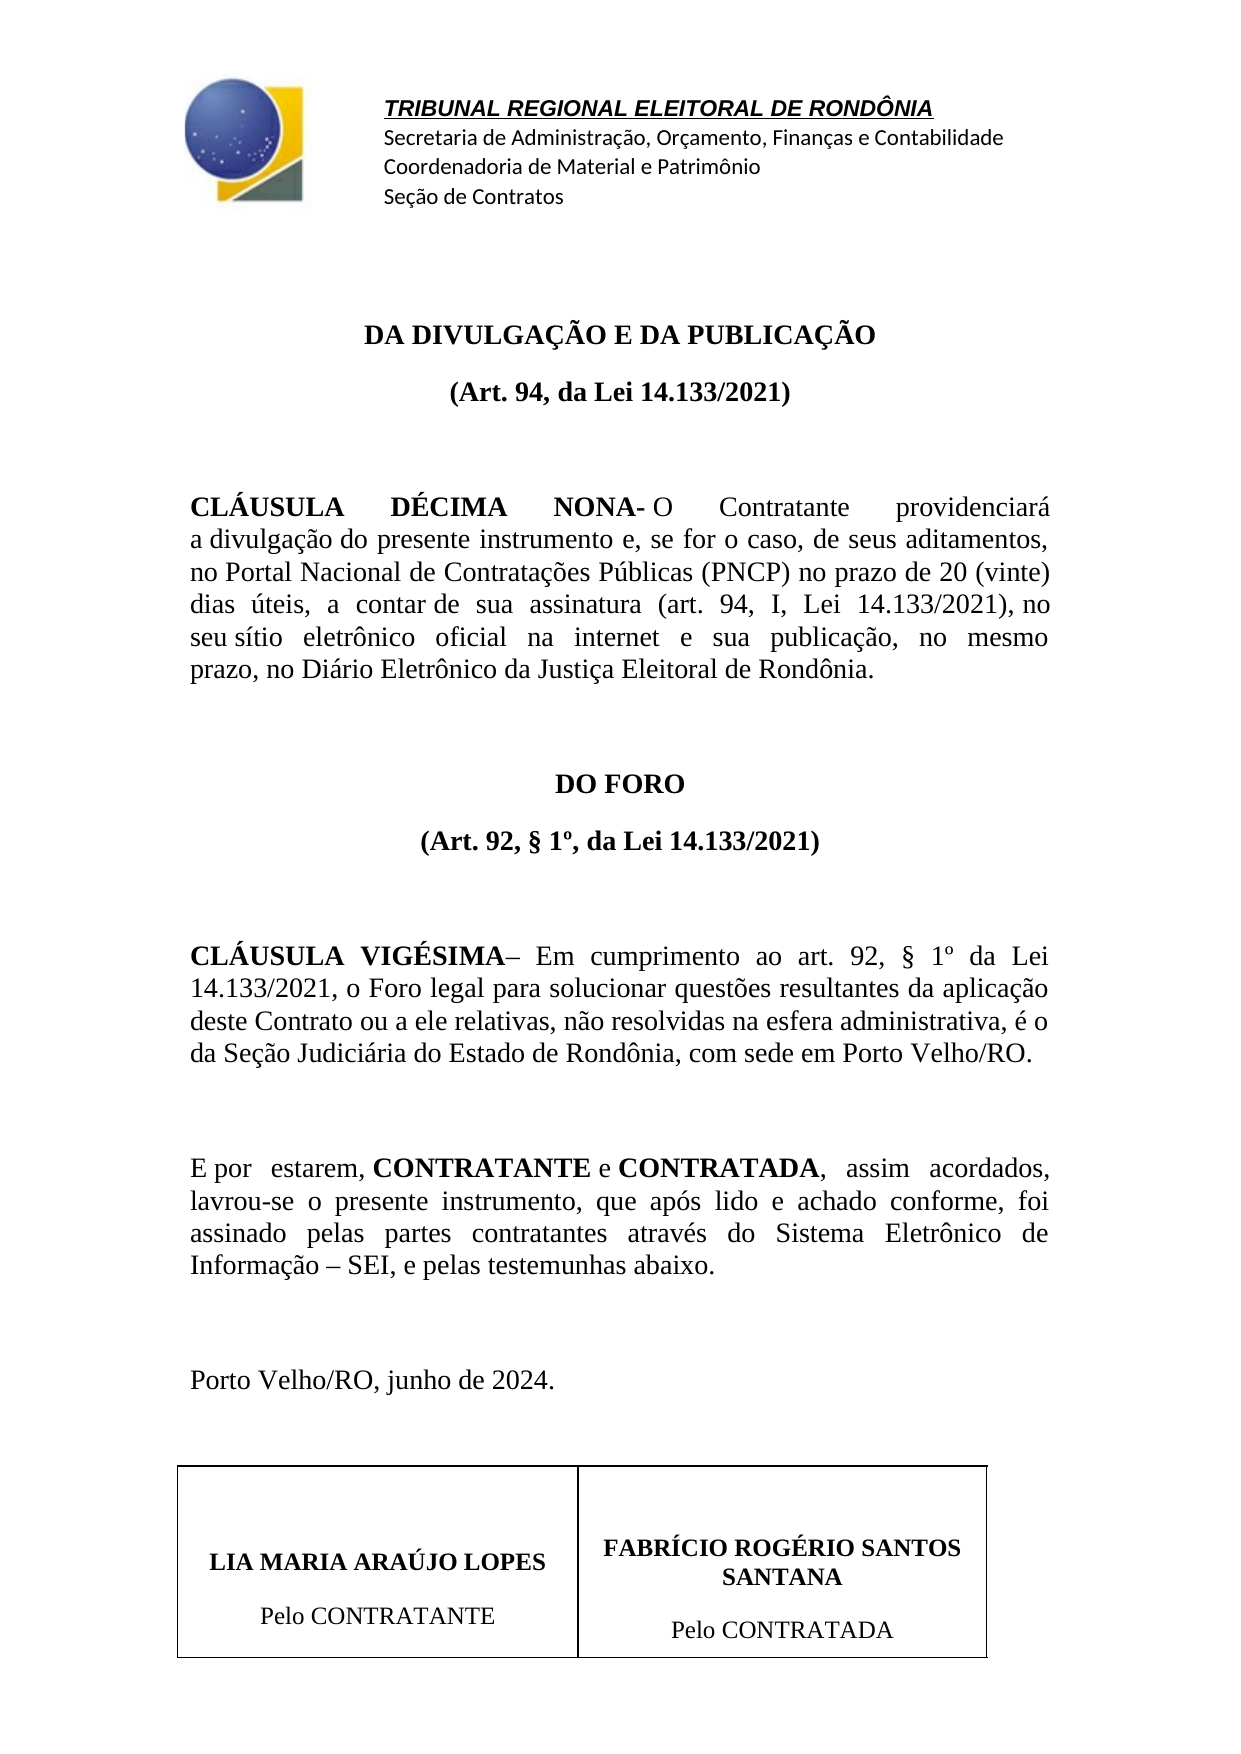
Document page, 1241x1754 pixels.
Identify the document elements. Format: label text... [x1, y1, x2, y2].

text DO FORO [190, 767, 1051, 799]
text DA DIVULGAÇÃO E DA PUBLICAÇÃO [190, 318, 1051, 350]
text (Art. 94, da Lei 14.133/2021) [190, 375, 1051, 408]
table_header LIA MARIA ARAÚJO LOPES Pelo CONTRATANTE [178, 1467, 577, 1657]
text (Art. 92, § 1º, da Lei 14.133/2021) [190, 824, 1051, 857]
text CLÁUSULA DÉCIMA NONA- O Contratante providenciará a divulgação do presente instrumento e, se for o caso, de seus aditamentos, no Portal Nacional de Contratações Públicas (PNCP) no prazo de 20 (vinte) dias úteis, a contar de sua assinatura (art. 94, I, Lei 14.133/2021), no seu sítio eletrônico oficial na internet e sua publicação, no mesmo prazo, no Diário Eletrônico da Justiça Eleitoral de Rondônia. [190, 490, 1051, 684]
text CLÁUSULA VIGÉSIMA– Em cumprimento ao art. 92, § 1º da Lei 14.133/2021, o Foro legal para solucionar questões resultantes da aplicação deste Contrato ou a ele relativas, não resolvidas na esfera administrativa, é o da Seção Judiciária do Estado de Rondônia, com sede em Porto Velho/RO. [190, 939, 1051, 1069]
text Porto Velho/RO, junho de 2024. [190, 1363, 1051, 1396]
table_header FABRÍCIO ROGÉRIO SANTOS SANTANA Pelo CONTRATADA [579, 1467, 986, 1657]
text E por estarem, CONTRATANTE e CONTRATADA, assim acordados, lavrou-se o presente instrumento, que após lido e achado conforme, foi assinado pelas partes contratantes através do Sistema Eletrônico de Informação – SEI, e pelas testemunhas abaixo. [190, 1151, 1051, 1281]
